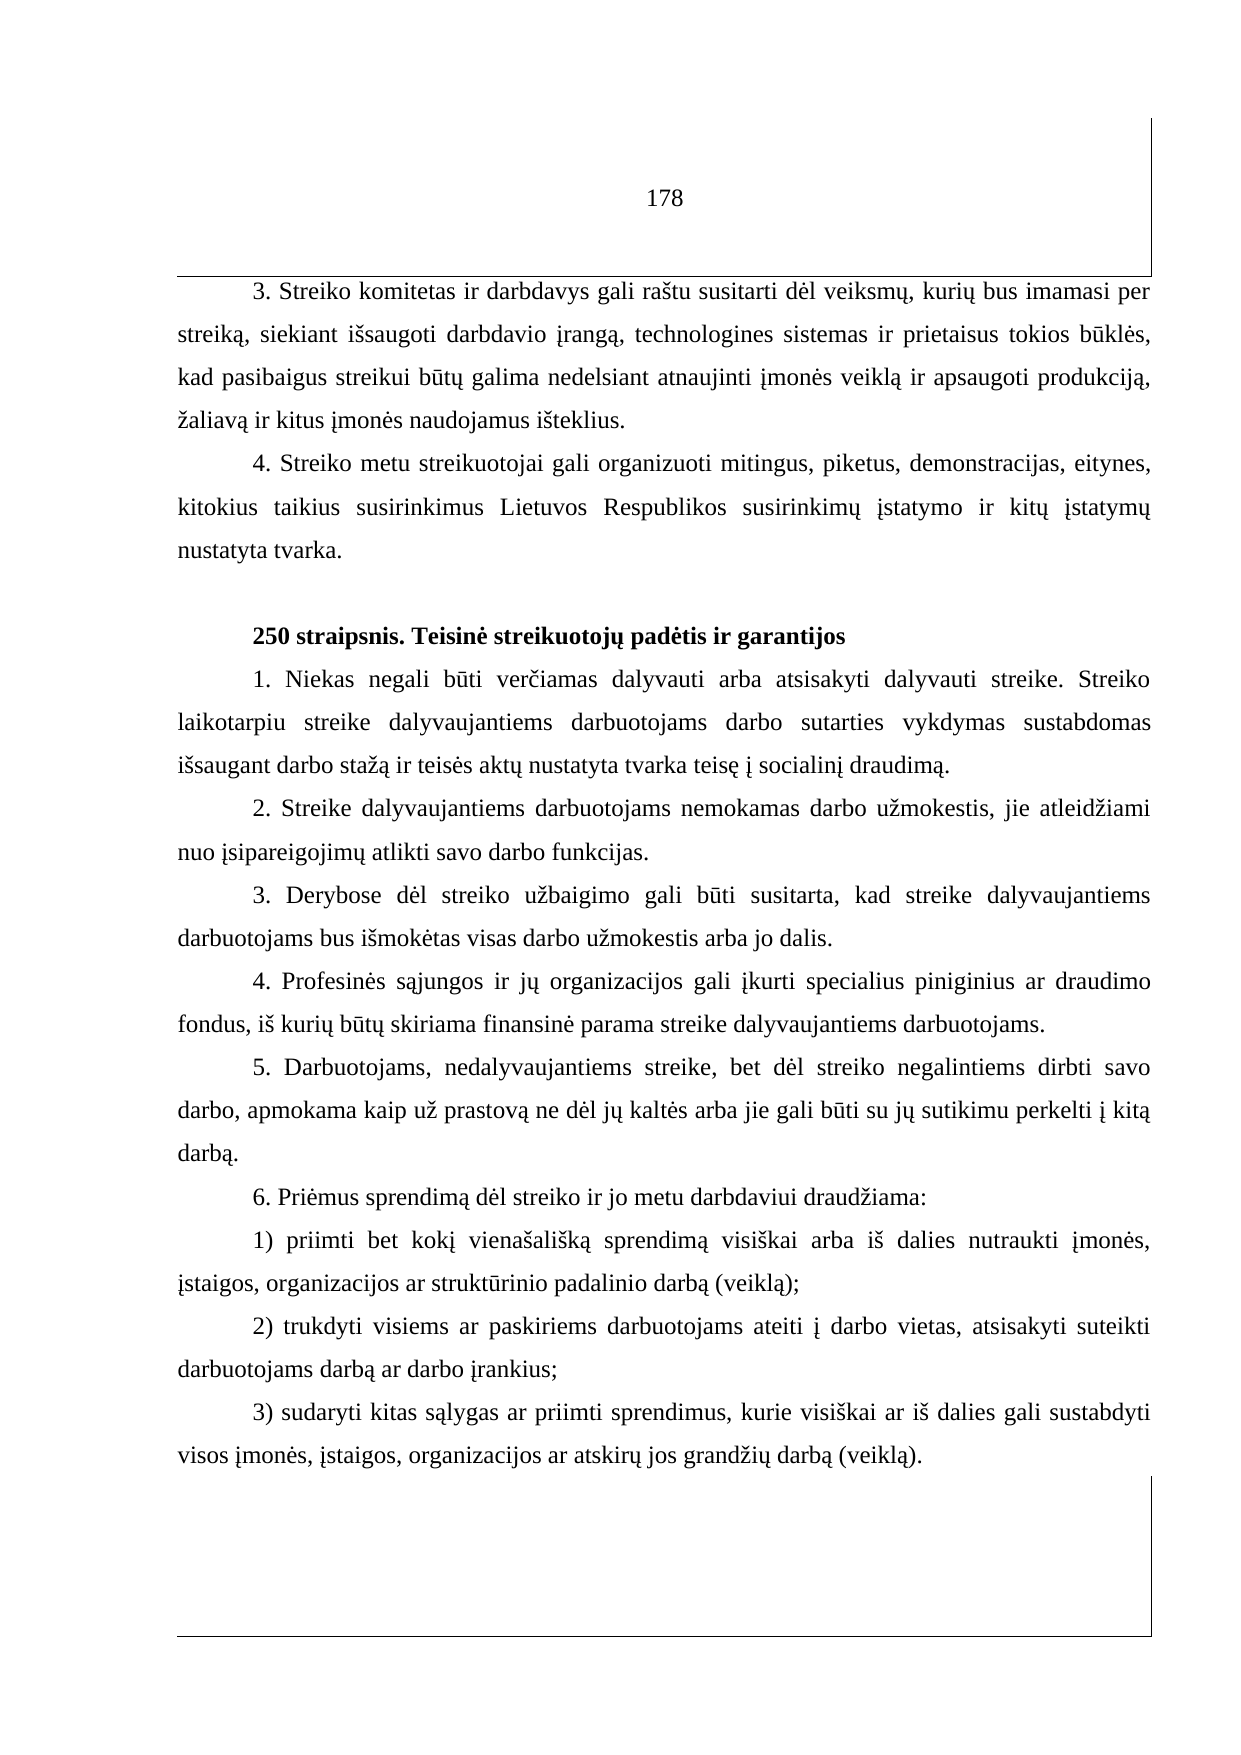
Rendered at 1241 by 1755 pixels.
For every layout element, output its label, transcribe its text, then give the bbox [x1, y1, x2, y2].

text 2. Streike dalyvaujantiems darbuotojams nemokamas darbo užmokestis, jie atleidžiami nuo įsipareigojimų atlikti savo darbo funkcijas. [177, 793, 1152, 865]
text 5. Darbuotojams, nedalyvaujantiems streike, bet dėl streiko negalintiems dirbti savo darbo, apmokama kaip už prastovą ne dėl jų kaltės arba jie gali būti su jų sutikimu perkelti į kitą darbą. [177, 1052, 1152, 1167]
text 4. Streiko metu streikuotojai gali organizuoti mitingus, piketus, demonstracijas, eitynes, kitokius taikius susirinkimus Lietuvos Respublikos susirinkimų įstatymo ir kitų įstatymų nustatyta tvarka. [177, 448, 1152, 563]
text 6. Priėmus sprendimą dėl streiko ir jo metu darbdaviui draudžiama: [177, 1182, 1152, 1210]
text 3. Streiko komitetas ir darbdavys gali raštu susitarti dėl veiksmų, kurių bus imamasi per streiką, siekiant išsaugoti darbdavio įrangą, technologines sistemas ir prietaisus tokios būklės, kad pasibaigus streikui būtų galima nedelsiant atnaujinti įmonės veiklą ir apsaugoti produkciją, žaliavą ir kitus įmonės naudojamus išteklius. [177, 276, 1152, 434]
text 3. Derybose dėl streiko užbaigimo gali būti susitarta, kad streike dalyvaujantiems darbuotojams bus išmokėtas visas darbo užmokestis arba jo dalis. [177, 880, 1152, 952]
text 2) trukdyti visiems ar paskiriems darbuotojams ateiti į darbo vietas, atsisakyti suteikti darbuotojams darbą ar darbo įrankius; [177, 1311, 1152, 1383]
text 3) sudaryti kitas sąlygas ar priimti sprendimus, kurie visiškai ar iš dalies gali sustabdyti visos įmonės, įstaigos, organizacijos ar atskirų jos grandžių darbą (veiklą). [177, 1397, 1152, 1469]
text 1) priimti bet kokį vienašališką sprendimą visiškai arba iš dalies nutraukti įmonės, įstaigos, organizacijos ar struktūrinio padalinio darbą (veiklą); [177, 1225, 1152, 1297]
text 4. Profesinės sąjungos ir jų organizacijos gali įkurti specialius piniginius ar draudimo fondus, iš kurių būtų skiriama finansinė parama streike dalyvaujantiems darbuotojams. [177, 966, 1152, 1038]
text 1. Niekas negali būti verčiamas dalyvauti arba atsisakyti dalyvauti streike. Streiko laikotarpiu streike dalyvaujantiems darbuotojams darbo sutarties vykdymas sustabdomas išsaugant darbo stažą ir teisės aktų nustatyta tvarka teisę į socialinį draudimą. [177, 664, 1152, 779]
text 250 straipsnis. Teisinė streikuotojų padėtis ir garantijos [177, 621, 1152, 650]
